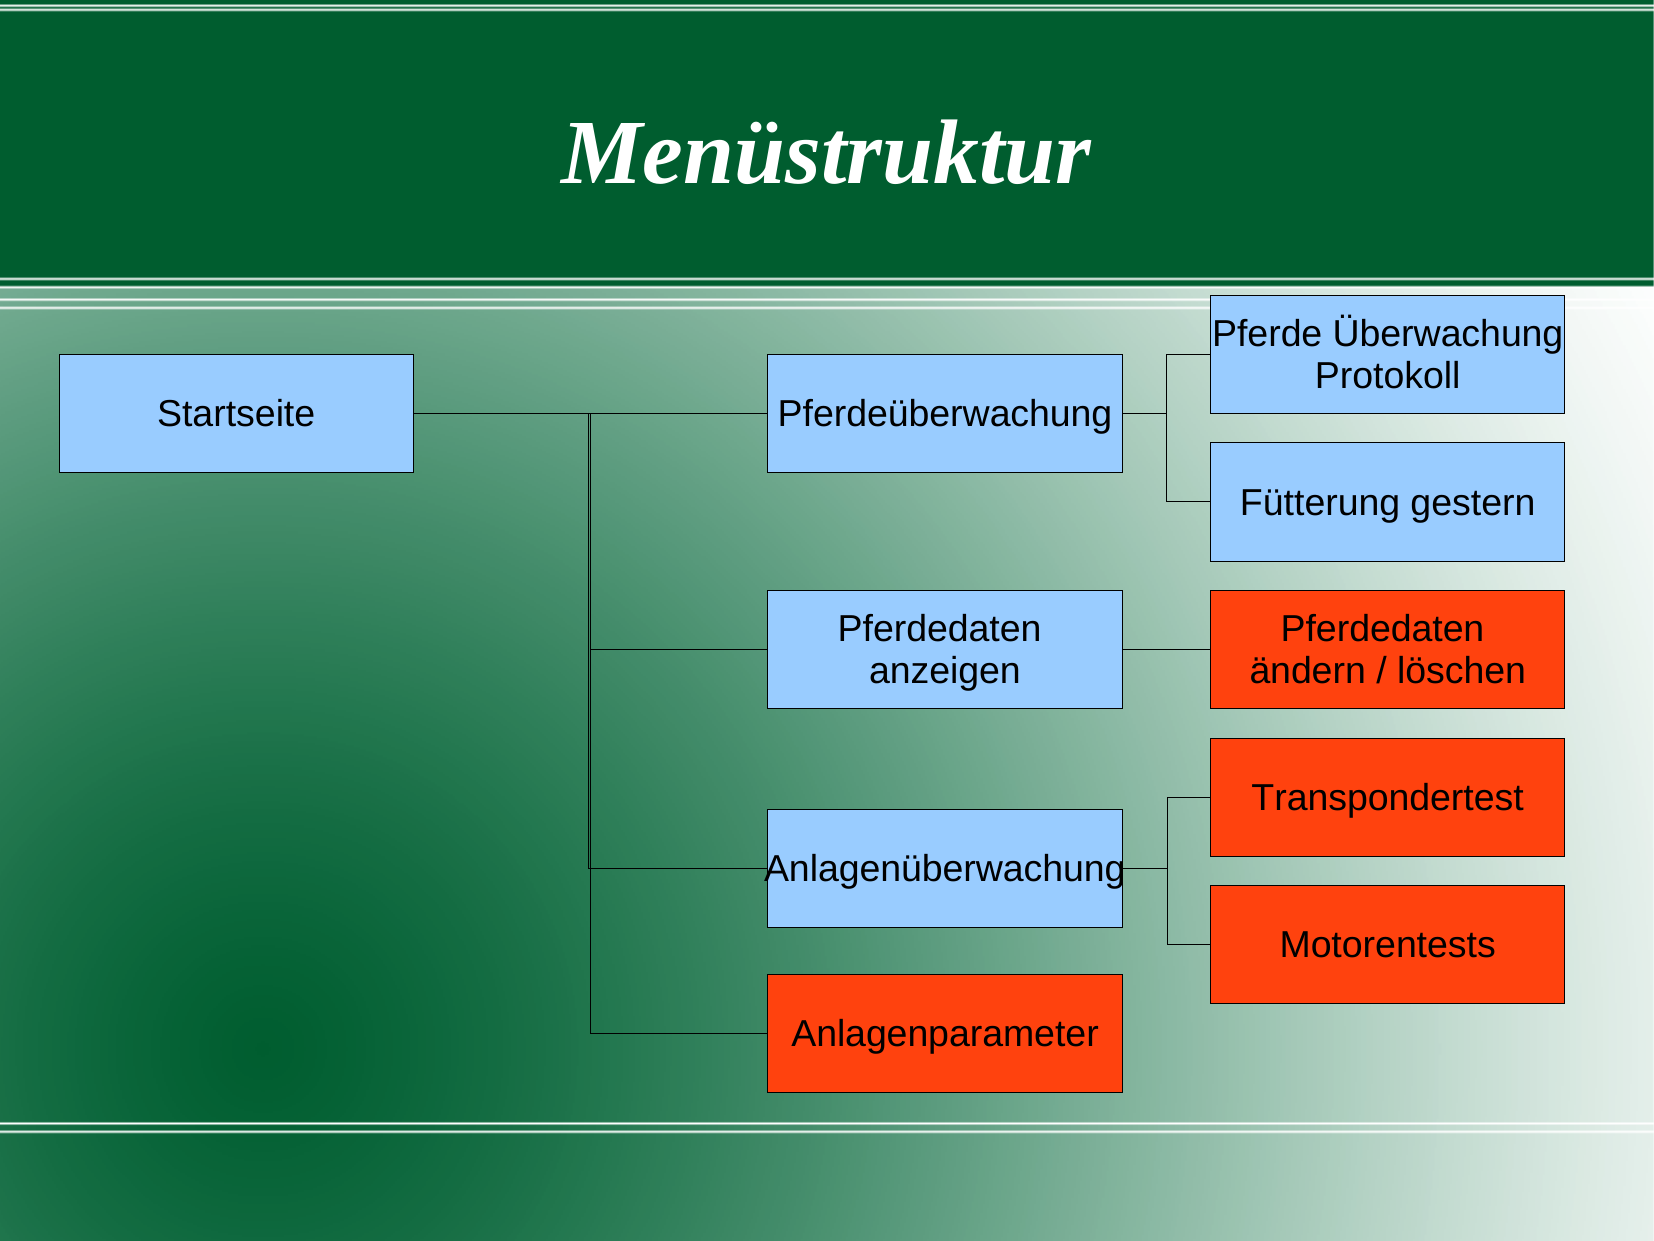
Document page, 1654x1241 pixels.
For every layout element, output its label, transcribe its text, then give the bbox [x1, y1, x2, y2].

text_box Startseite [59, 354, 414, 473]
text_box Pferdedaten ändern / löschen [1210, 590, 1565, 709]
text_box Anlagenüberwachung [767, 809, 1123, 928]
picture [0, 0, 1654, 1241]
title Menüstruktur [82, 56, 1571, 250]
text_box Anlagenparameter [767, 974, 1123, 1093]
text_box Transpondertest [1210, 738, 1565, 857]
text_box Pferde Überwachung Protokoll [1210, 295, 1565, 414]
text_box Fütterung gestern [1210, 442, 1565, 562]
text_box Pferdedaten anzeigen [767, 590, 1123, 709]
text_box Motorentests [1210, 885, 1565, 1004]
text_box Pferdeüberwachung [767, 354, 1123, 473]
